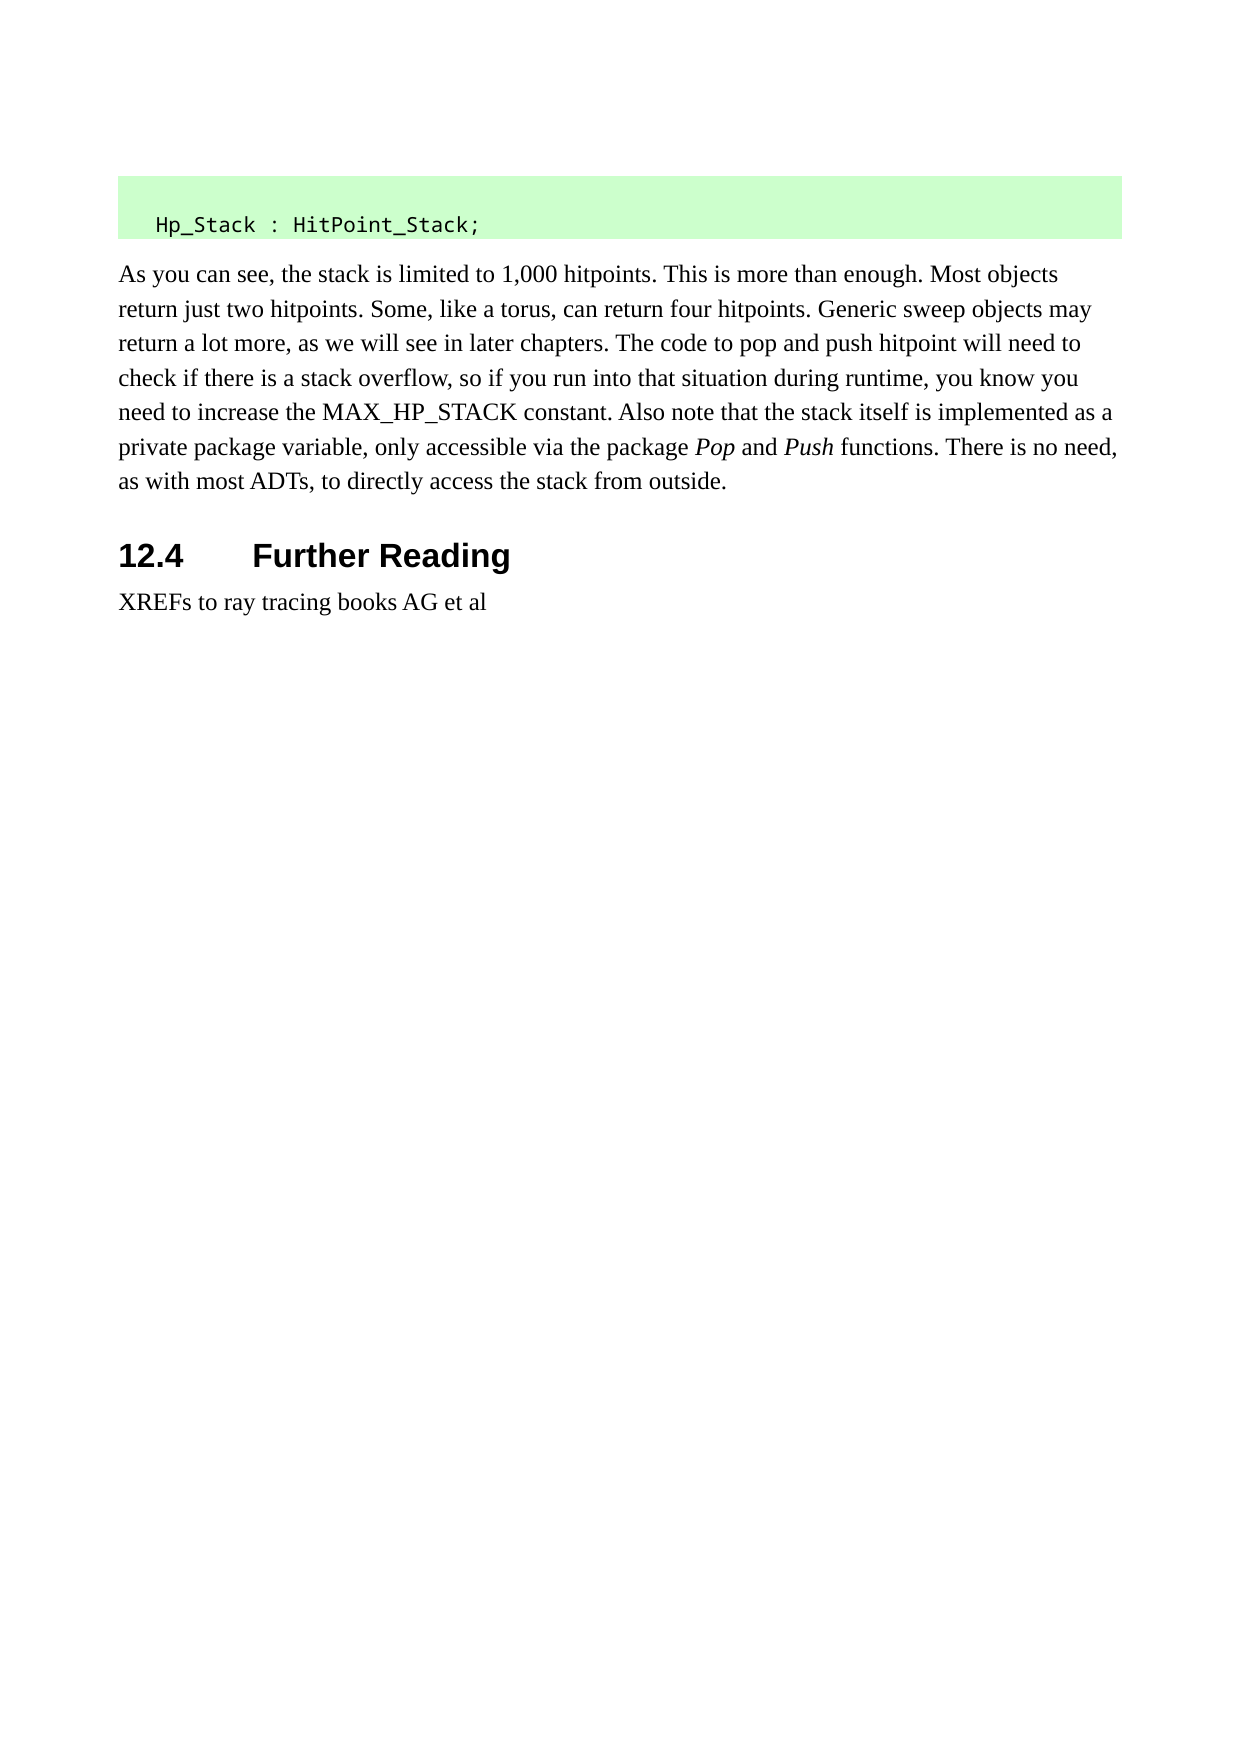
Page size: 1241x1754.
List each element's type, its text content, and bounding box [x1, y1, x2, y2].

subtitle Further Reading [118, 536, 1122, 575]
text As you can see, the stack is limited to 1,000 hitpoints. This is more than enough. Most objects return just two hitpoints. Some, like a torus, can return four hitpoints. Generic sweep objects may return a lot more, as we will see in later chapters. The code to pop and push hitpoint will need to check if there is a stack overflow, so if you run into that situation during runtime, you know you need to increase the MAX_HP_STACK constant. Also note that the stack itself is implemented as a private package variable, only accessible via the package Pop and Push functions. There is no need, as with most ADTs, to directly access the stack from outside. [118, 259, 1122, 495]
text Hp_Stack : HitPoint_Stack; [118, 210, 1122, 239]
text XREFs to ray tracing books AG et al [118, 587, 1122, 616]
